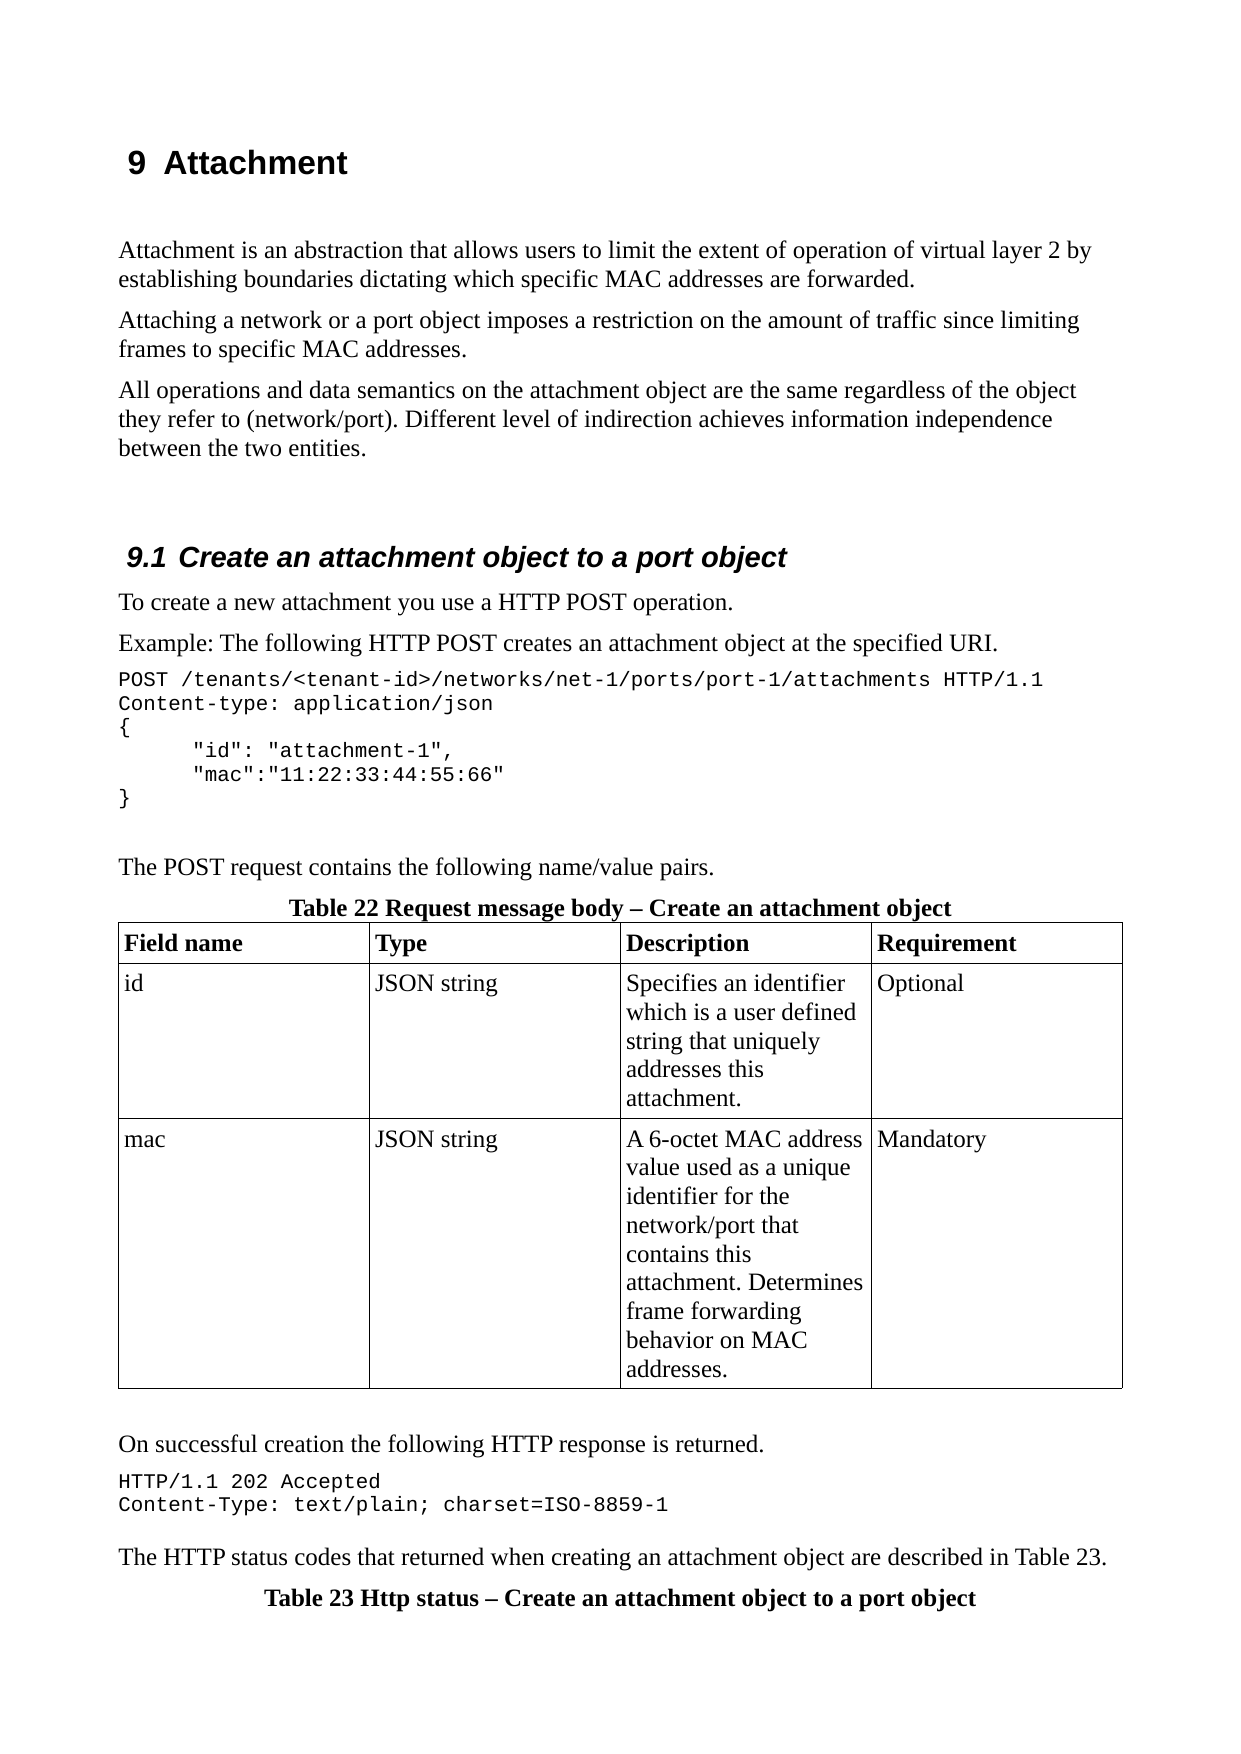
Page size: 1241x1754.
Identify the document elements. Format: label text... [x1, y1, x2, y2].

text The HTTP status codes that returned when creating an attachment object are described in Table 23. [118, 1542, 1122, 1570]
table_cell Specifies an identifier which is a user defined string that uniquely addresses this attachment. [621, 964, 871, 1118]
table_cell Mandatory [872, 1119, 1122, 1388]
text On successful creation the following HTTP response is returned. [118, 1429, 1122, 1458]
text Content-type: application/json [118, 693, 1122, 716]
subtitle Table ２３ Http status – Create an attachment object to a port object [118, 1583, 1122, 1612]
text Attaching a network or a port object imposes a restriction on the amount of traffic since limiting frames to specific MAC addresses. [118, 306, 1122, 363]
subtitle Create an attachment object to a port object [118, 541, 1122, 574]
subtitle Table ２２ Request message body – Create an attachment object [118, 893, 1122, 922]
text { [118, 716, 1122, 740]
table_cell Optional [872, 964, 1122, 1118]
text HTTP/1.1 202 Accepted [118, 1471, 1122, 1494]
table_cell JSON string [370, 1119, 620, 1388]
text POST /tenants/<tenant-id>/networks/net-1/ports/port-1/attachments HTTP/1.1 [118, 669, 1122, 693]
table_cell mac [119, 1119, 369, 1388]
table_cell id [119, 964, 369, 1118]
text Attachment is an abstraction that allows users to limit the extent of operation of virtual layer 2 by establishing boundaries dictating which specific MAC addresses are forwarded. [118, 236, 1122, 293]
table_header Description [621, 923, 871, 962]
text "id": "attachment-1", [192, 740, 1122, 764]
text The POST request contains the following name/value pairs. [118, 852, 1122, 881]
text Example: The following HTTP POST creates an attachment object at the specified URI. [118, 628, 1122, 657]
subtitle Attachment [118, 143, 1122, 182]
table_header Requirement [872, 923, 1122, 962]
text Content-Type: text/plain; charset=ISO-8859-1 [118, 1494, 1122, 1518]
text All operations and data semantics on the attachment object are the same regardless of the object they refer to (network/port). Different level of indirection achieves information independence between the two entities. [118, 376, 1122, 462]
text } [118, 787, 1122, 811]
table_header Field name [119, 923, 369, 962]
text "mac":"11:22:33:44:55:66" [192, 764, 1122, 787]
table_cell JSON string [370, 964, 620, 1118]
table_header Type [370, 923, 620, 962]
text To create a new attachment you use a HTTP POST operation. [118, 587, 1122, 615]
table_cell A 6-octet MAC address value used as a unique identifier for the network/port that contains this attachment. Determines frame forwarding behavior on MAC addresses. [621, 1119, 871, 1388]
